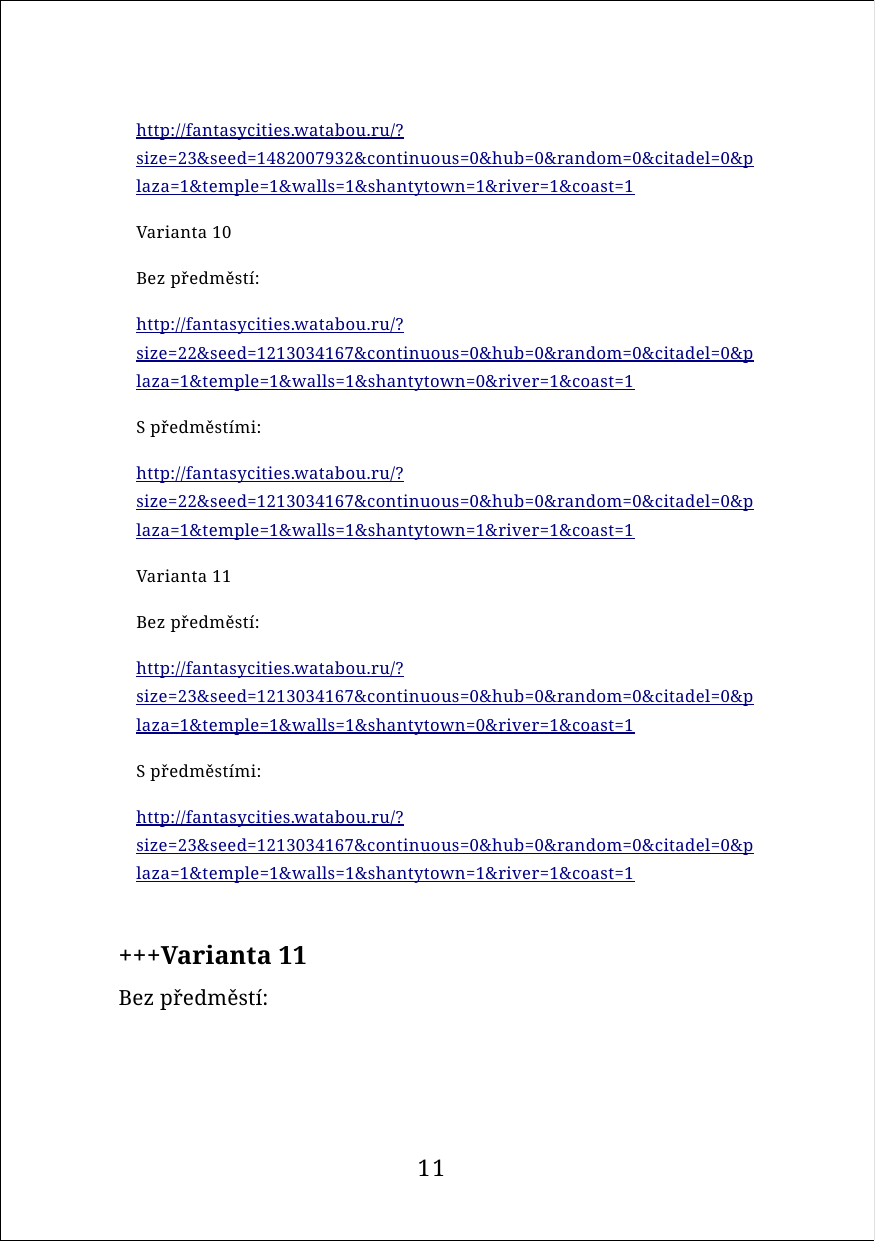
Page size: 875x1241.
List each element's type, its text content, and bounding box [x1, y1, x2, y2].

text Bez předměstí: [136, 267, 756, 290]
text http://fantasycities.watabou.ru/?size=23&seed=1213034167&continuous=0&hub=0&random=0&citadel=0&plaza=1&temple=1&walls=1&shantytown=0&river=1&coast=1 [136, 657, 756, 736]
text Varianta 10 [136, 221, 756, 244]
text S předměstími: [136, 759, 756, 782]
text Bez předměstí: [118, 983, 756, 1012]
text http://fantasycities.watabou.ru/?size=22&seed=1213034167&continuous=0&hub=0&random=0&citadel=0&plaza=1&temple=1&walls=1&shantytown=0&river=1&coast=1 [136, 313, 756, 392]
text Varianta 11 [136, 564, 756, 587]
subtitle +++Varianta 11 [118, 938, 756, 972]
text http://fantasycities.watabou.ru/?size=23&seed=1482007932&continuous=0&hub=0&random=0&citadel=0&plaza=1&temple=1&walls=1&shantytown=1&river=1&coast=1 [136, 118, 756, 198]
text S předměstími: [136, 416, 756, 438]
text http://fantasycities.watabou.ru/?size=23&seed=1213034167&continuous=0&hub=0&random=0&citadel=0&plaza=1&temple=1&walls=1&shantytown=1&river=1&coast=1 [136, 805, 756, 885]
text Bez předměstí: [136, 611, 756, 633]
text http://fantasycities.watabou.ru/?size=22&seed=1213034167&continuous=0&hub=0&random=0&citadel=0&plaza=1&temple=1&walls=1&shantytown=1&river=1&coast=1 [136, 462, 756, 541]
